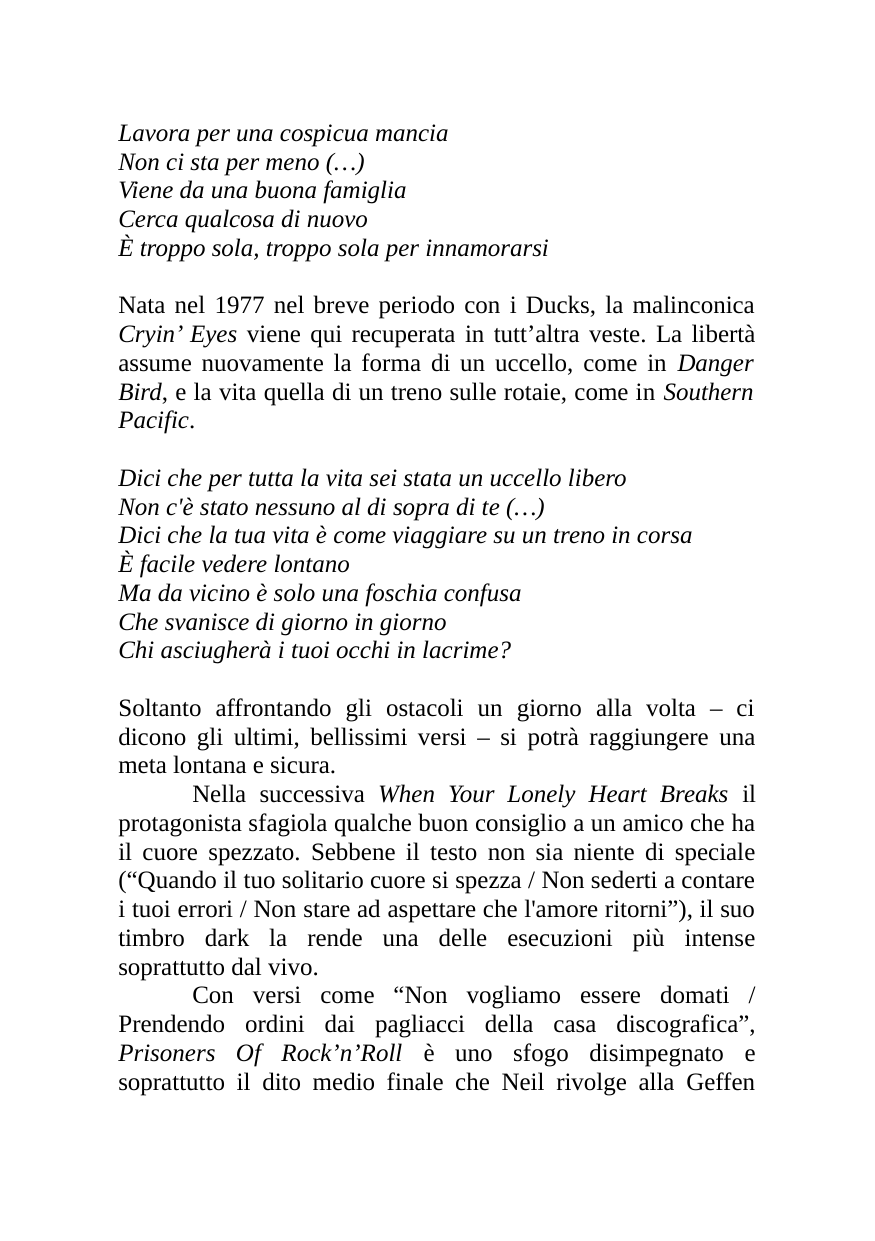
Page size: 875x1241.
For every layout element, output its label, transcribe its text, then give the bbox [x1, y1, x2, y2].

text È troppo sola, troppo sola per innamorarsi [118, 233, 756, 262]
text È facile vedere lontano [118, 549, 756, 578]
text Dici che la tua vita è come viaggiare su un treno in corsa [118, 521, 756, 549]
text Ma da vicino è solo una foschia confusa [118, 578, 756, 607]
text Viene da una buona famiglia [118, 176, 756, 204]
text Soltanto affrontando gli ostacoli un giorno alla volta – ci dicono gli ultimi, bellissimi versi – si potrà raggiungere una meta lontana e sicura. [118, 693, 756, 779]
text Nata nel 1977 nel breve periodo con i Ducks, la malinconica Cryin’ Eyes viene qui recuperata in tutt’altra veste. La libertà assume nuovamente la forma di un uccello, come in Danger Bird, e la vita quella di un treno sulle rotaie, come in Southern Pacific. [118, 291, 756, 434]
text Chi asciugherà i tuoi occhi in lacrime? [118, 636, 756, 664]
text Lavora per una cospicua mancia [118, 118, 756, 147]
text Dici che per tutta la vita sei stata un uccello libero [118, 463, 756, 492]
text Nella successiva When Your Lonely Heart Breaks il protagonista sfagiola qualche buon consiglio a un amico che ha il cuore spezzato. Sebbene il testo non sia niente di speciale (“Quando il tuo solitario cuore si spezza / Non sederti a contare i tuoi errori / Non stare ad aspettare che l'amore ritorni”), il suo timbro dark la rende una delle esecuzioni più intense soprattutto dal vivo. [118, 779, 756, 981]
text Non c'è stato nessuno al di sopra di te (…) [118, 492, 756, 521]
text Cerca qualcosa di nuovo [118, 204, 756, 233]
text Non ci sta per meno (…) [118, 147, 756, 176]
text Con versi come “Non vogliamo essere domati / Prendendo ordini dai pagliacci della casa discografica”, Prisoners Of Rock’n’Roll è uno sfogo disimpegnato e soprattutto il dito medio finale che Neil rivolge alla Geffen [118, 981, 756, 1096]
text Che svanisce di giorno in giorno [118, 607, 756, 636]
